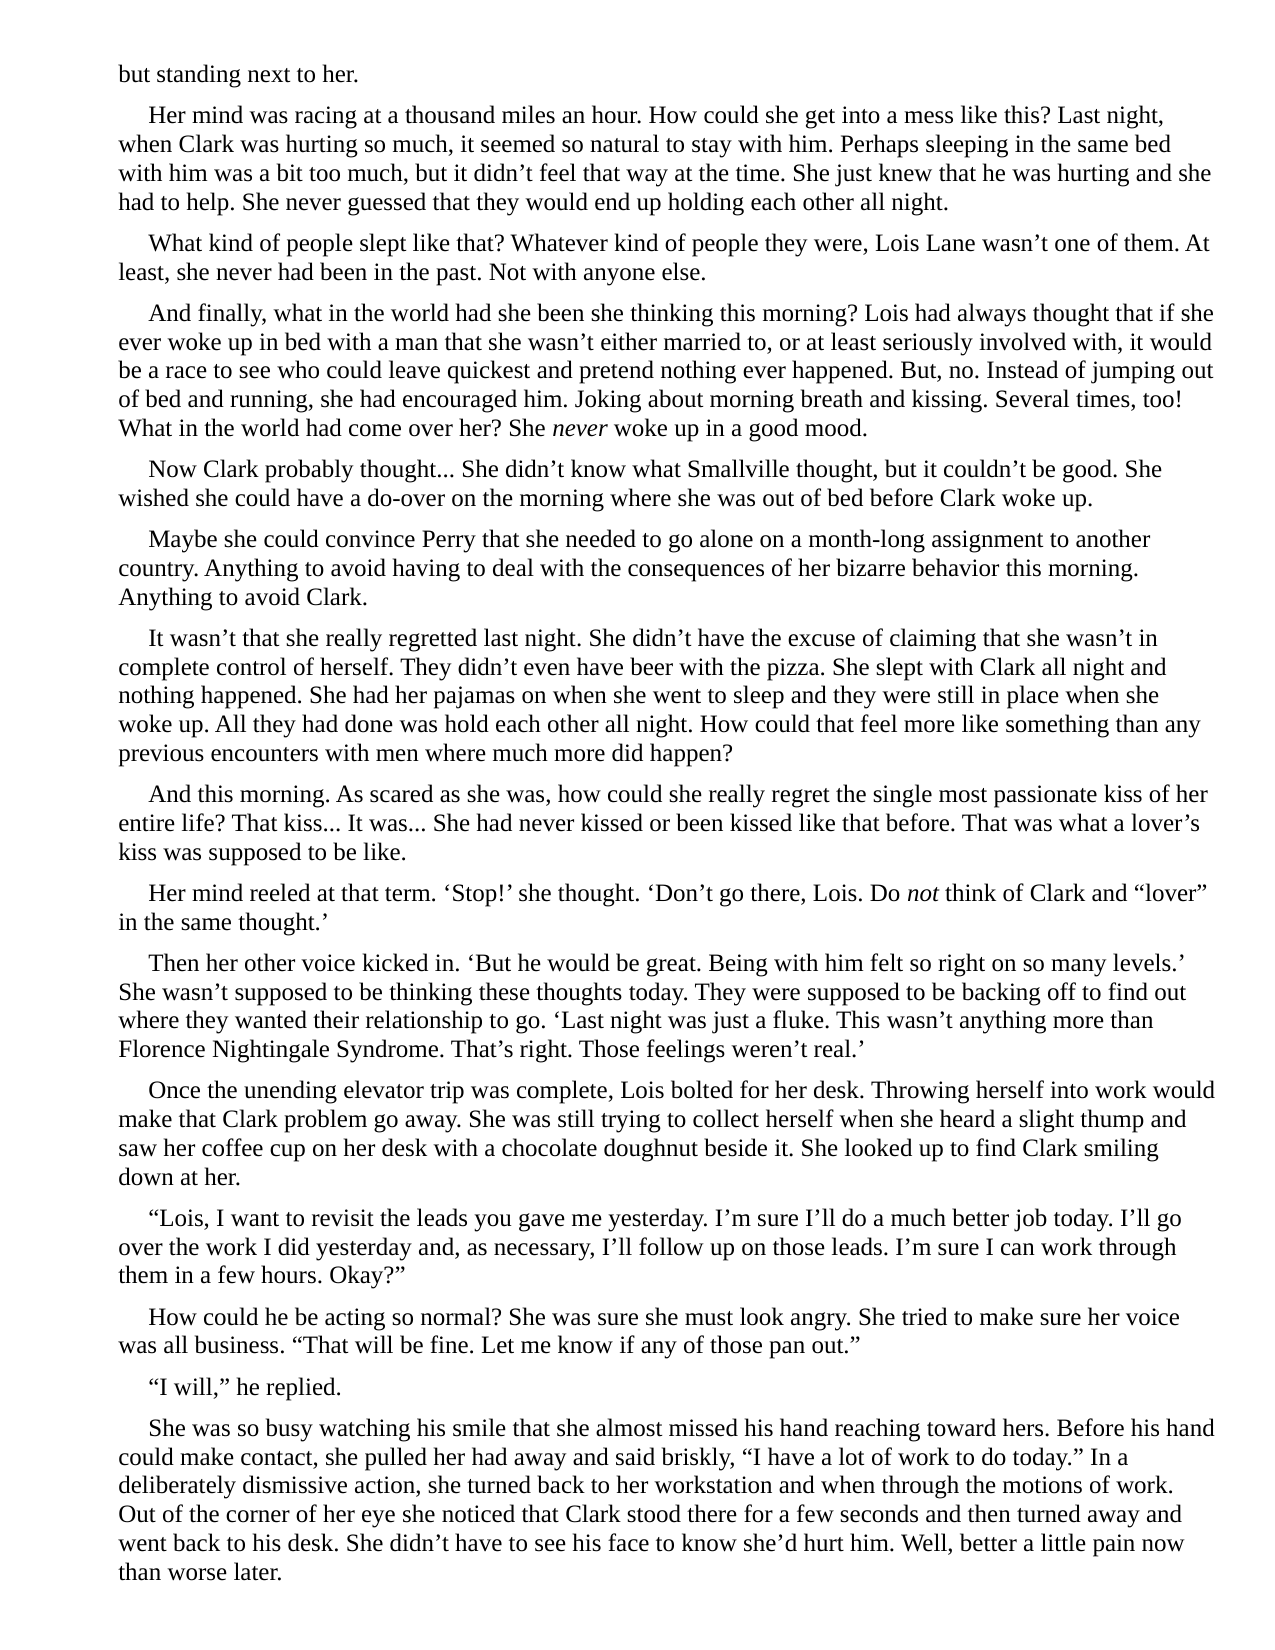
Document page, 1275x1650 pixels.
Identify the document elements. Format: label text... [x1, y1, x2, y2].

text Her mind reeled at that term. ‘Stop!’ she thought. ‘Don’t go there, Lois. Do not think of Clark and “lover” in the same thought.’ [118, 878, 1216, 935]
text How could he be acting so normal? She was sure she must look angry. She tried to make sure her voice was all business. “That will be fine. Let me know if any of those pan out.” [118, 1302, 1216, 1359]
text Now Clark probably thought... She didn’t know what Smallville thought, but it couldn’t be good. She wished she could have a do-over on the morning where she was out of bed before Clark woke up. [118, 454, 1216, 512]
text Then her other voice kicked in. ‘But he would be great. Being with him felt so right on so many levels.’ She wasn’t supposed to be thinking these thoughts today. They were supposed to be backing off to find out where they wanted their relationship to go. ‘Last night was just a fluke. This wasn’t anything more than Florence Nightingale Syndrome. That’s right. Those feelings weren’t real.’ [118, 948, 1216, 1063]
text “Lois, I want to revisit the leads you gave me yesterday. I’m sure I’ll do a much better job today. I’ll go over the work I did yesterday and, as necessary, I’ll follow up on those leads. I’m sure I can work through them in a few hours. Okay?” [118, 1203, 1216, 1289]
text but standing next to her. [118, 59, 1216, 88]
text Once the unending elevator trip was complete, Lois bolted for her desk. Throwing herself into work would make that Clark problem go away. She was still trying to collect herself when she heard a slight thump and saw her coffee cup on her desk with a chocolate doughnut beside it. She looked up to find Clark smiling down at her. [118, 1075, 1216, 1190]
text What kind of people slept like that? Whatever kind of people they were, Lois Lane wasn’t one of them. At least, she never had been in the past. Not with anyone else. [118, 228, 1216, 285]
text “I will,” he replied. [118, 1372, 1216, 1400]
text And finally, what in the world had she been she thinking this morning? Lois had always thought that if she ever woke up in bed with a man that she wasn’t either married to, or at least seriously involved with, it would be a race to see who could leave quickest and pretend nothing ever happened. But, no. Instead of jumping out of bed and running, she had encouraged him. Joking about morning breath and kissing. Several times, too! What in the world had come over her? She never woke up in a good mood. [118, 298, 1216, 442]
text Maybe she could convince Perry that she needed to go alone on a month-long assignment to another country. Anything to avoid having to deal with the consequences of her bizarre behavior this morning. Anything to avoid Clark. [118, 524, 1216, 610]
text It wasn’t that she really regretted last night. She didn’t have the excuse of claiming that she wasn’t in complete control of herself. They didn’t even have beer with the pizza. She slept with Clark all night and nothing happened. She had her pajamas on when she went to sleep and they were still in place when she woke up. All they had done was hold each other all night. How could that feel more like something than any previous encounters with men where much more did happen? [118, 623, 1216, 767]
text She was so busy watching his smile that she almost missed his hand reaching toward hers. Before his hand could make contact, she pulled her had away and said briskly, “I have a lot of work to do today.” In a deliberately dismissive action, she turned back to her workstation and when through the motions of work. Out of the corner of her eye she noticed that Clark stood there for a few seconds and then turned away and went back to his desk. She didn’t have to see his face to know she’d hurt him. Well, better a little pain now than worse later. [118, 1413, 1216, 1585]
text And this morning. As scared as she was, how could she really regret the single most passionate kiss of her entire life? That kiss... It was... She had never kissed or been kissed like that before. That was what a lover’s kiss was supposed to be like. [118, 779, 1216, 865]
text Her mind was racing at a thousand miles an hour. How could she get into a mess like this? Last night, when Clark was hurting so much, it seemed so natural to stay with him. Perhaps sleeping in the same bed with him was a bit too much, but it didn’t feel that way at the time. She just knew that he was hurting and she had to help. She never guessed that they would end up holding each other all night. [118, 100, 1216, 215]
